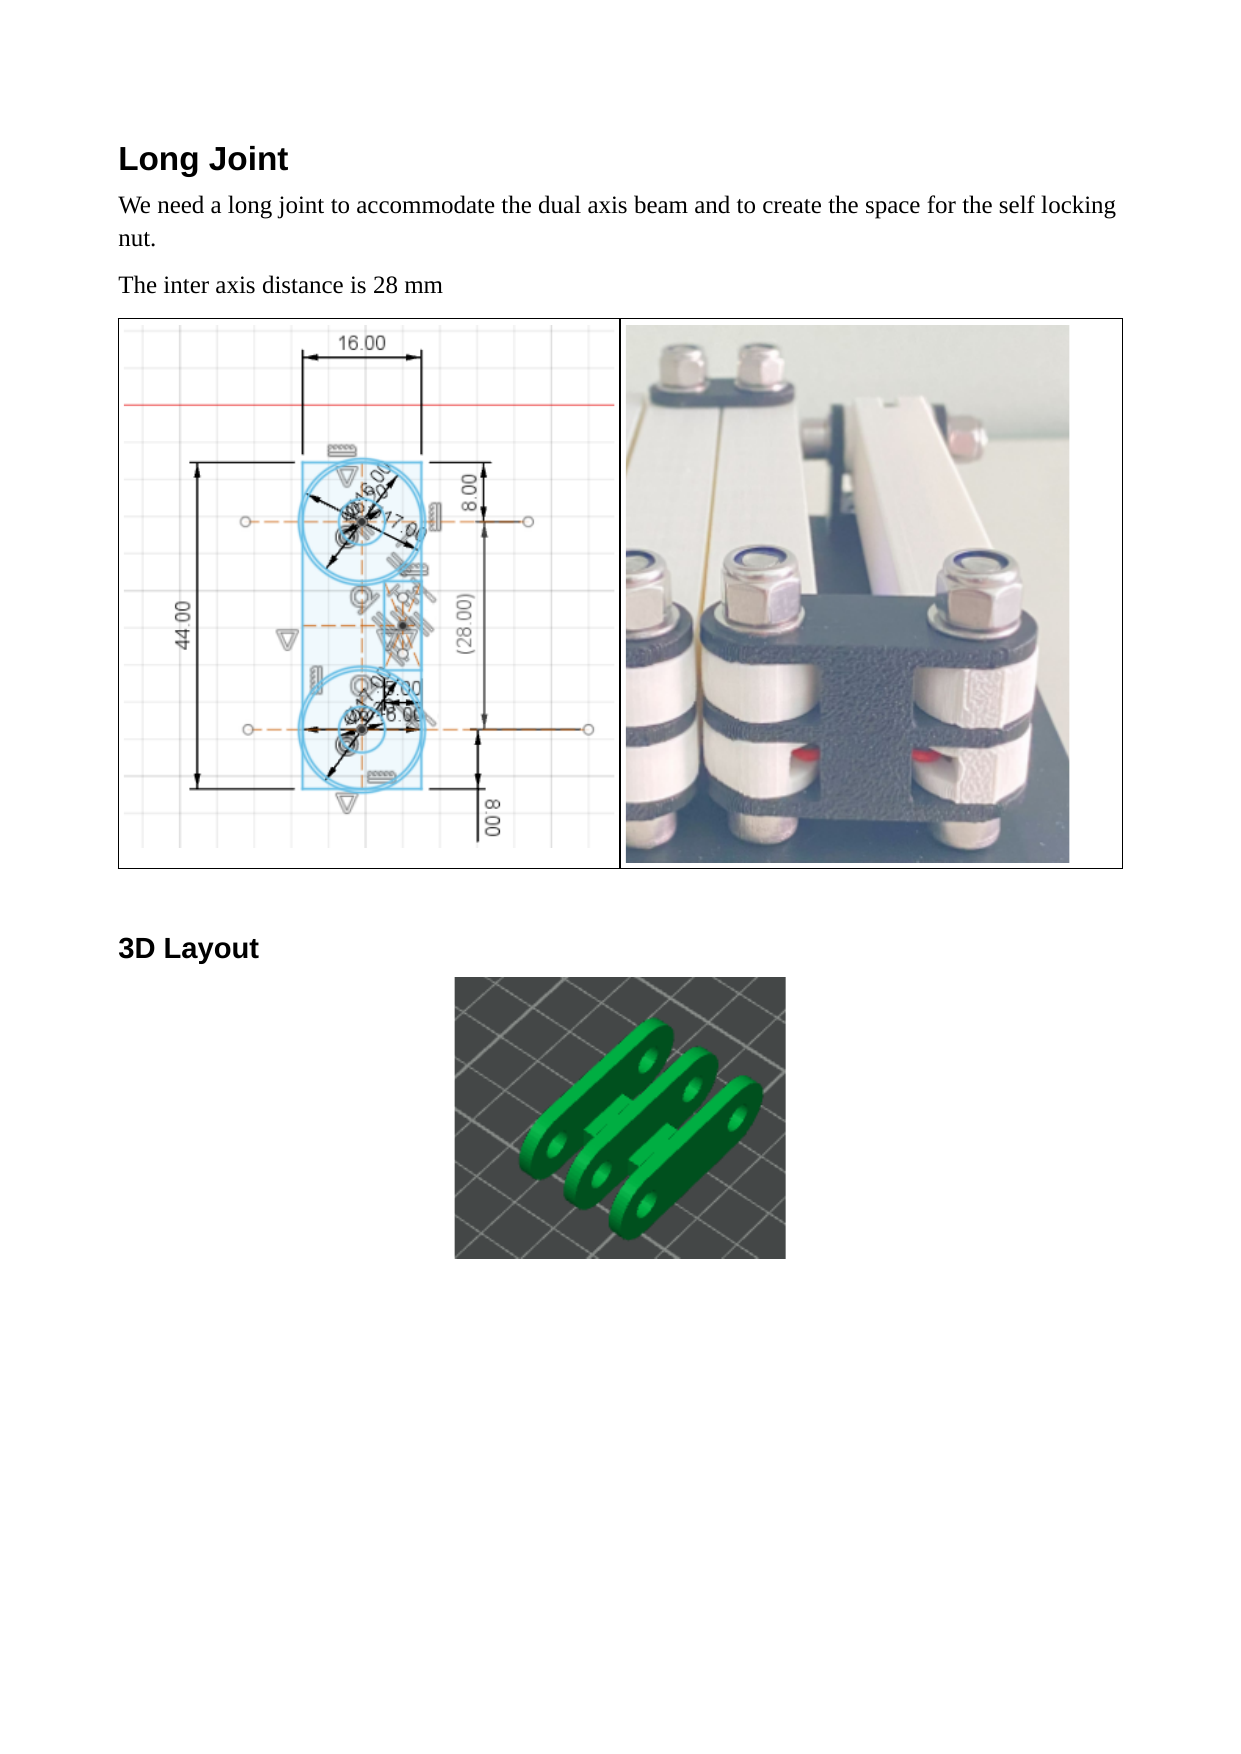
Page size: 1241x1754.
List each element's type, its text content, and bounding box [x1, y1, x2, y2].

picture [123, 325, 615, 848]
text The inter axis distance is 28 mm [118, 271, 1122, 299]
subtitle 3D Layout [118, 931, 1122, 965]
table_header [119, 319, 619, 868]
picture [454, 977, 786, 1259]
subtitle Long Joint [118, 139, 1122, 177]
picture [625, 325, 1070, 863]
table_header [621, 319, 1122, 868]
text We need a long joint to accommodate the dual axis beam and to create the space for the self locking nut. [118, 190, 1122, 252]
